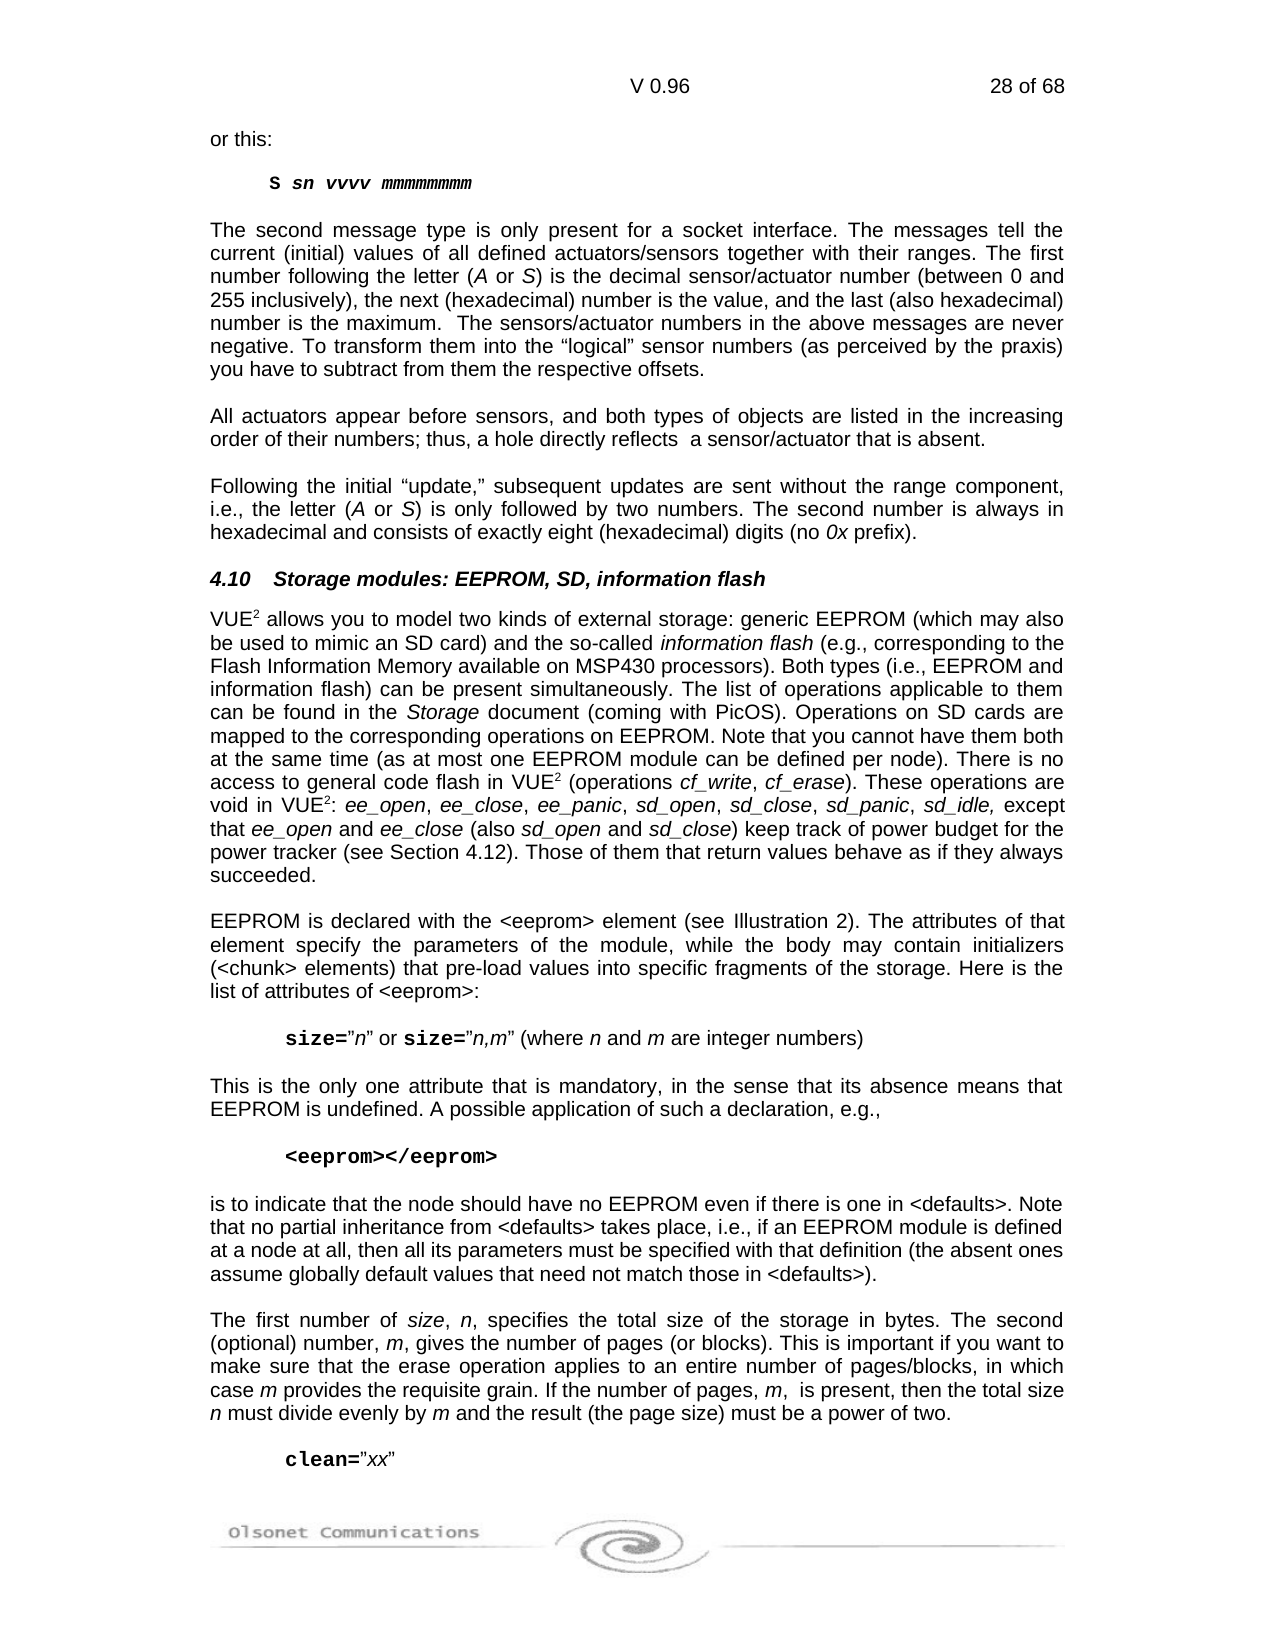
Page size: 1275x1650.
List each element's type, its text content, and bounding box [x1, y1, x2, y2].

text <eeprom></eeprom> [210, 1144, 1065, 1169]
text EEPROM is declared with the <eeprom> element (see Illustration 2). The attributes of that element specify the parameters of the module, while the body may contain initializers (<chunk> elements) that pre-load values into specific fragments of the storage. Here is the list of attributes of <eeprom>: [210, 910, 1065, 1003]
text The second message type is only present for a socket interface. The messages tell the current (initial) values of all defined actuators/sensors together with their ranges. The first number following the letter (A or S) is the decimal sensor/actuator number (between 0 and 255 inclusively), the next (hexadecimal) number is the value, and the last (also hexadecimal) number is the maximum. The sensors/actuator numbers in the above messages are never negative. To transform them into the “logical” sensor numbers (as perceived by the praxis) you have to subtract from them the respective offsets. [210, 219, 1065, 381]
text clean=”xx” [210, 1448, 1065, 1473]
text Following the initial “update,” subsequent updates are sent without the range component, i.e., the letter (A or S) is only followed by two numbers. The second number is always in hexadecimal and consists of exactly eight (hexadecimal) digits (no 0x prefix). [210, 474, 1065, 544]
text is to indicate that the node should have no EEPROM even if there is one in <defaults>. Note that no partial inheritance from <defaults> takes place, i.e., if an EEPROM module is defined at a node at all, then all its parameters must be specified with that definition (the absent ones assume globally default values that need not match those in <defaults>). [210, 1192, 1065, 1285]
text This is the only one attribute that is mandatory, in the sense that its absence means that EEPROM is undefined. A possible application of such a declaration, e.g., [210, 1074, 1065, 1121]
picture [210, 1504, 1065, 1596]
text S sn vvvv mmmmmmmm [269, 174, 1065, 195]
text VUE2 allows you to model two kinds of external storage: generic EEPROM (which may also be used to mimic an SD card) and the so-called information flash (e.g., corresponding to the Flash Information Memory available on MSP430 processors). Both types (i.e., EEPROM and information flash) can be present simultaneously. The list of operations applicable to them can be found in the Storage document (coming with PicOS). Operations on SD cards are mapped to the corresponding operations on EEPROM. Note that you cannot have them both at the same time (as at most one EEPROM module can be defined per node). There is no access to general code flash in VUE2 (operations cf_write, cf_erase). These operations are void in VUE2: ee_open, ee_close, ee_panic, sd_open, sd_close, sd_panic, sd_idle, except that ee_open and ee_close (also sd_open and sd_close) keep track of power budget for the power tracker (see Section 4.12). Those of them that return values behave as if they always succeeded. [210, 608, 1065, 887]
text The first number of size, n, specifies the total size of the storage in bytes. The second (optional) number, m, gives the number of pages (or blocks). This is important if you want to make sure that the erase operation applies to an entire number of pages/blocks, in which case m provides the requisite grain. If the number of pages, m, is present, then the total size n must divide evenly by m and the result (the page size) must be a power of two. [210, 1309, 1065, 1425]
text All actuators appear before sensors, and both types of objects are listed in the increasing order of their numbers; thus, a hole directly reflects a sensor/actuator that is absent. [210, 404, 1065, 451]
text size=”n” or size=”n,m” (where n and m are integer numbers) [210, 1026, 1065, 1051]
text or this: [210, 128, 1065, 151]
subtitle Storage modules: EEPROM, SD, information flash [210, 567, 1065, 590]
